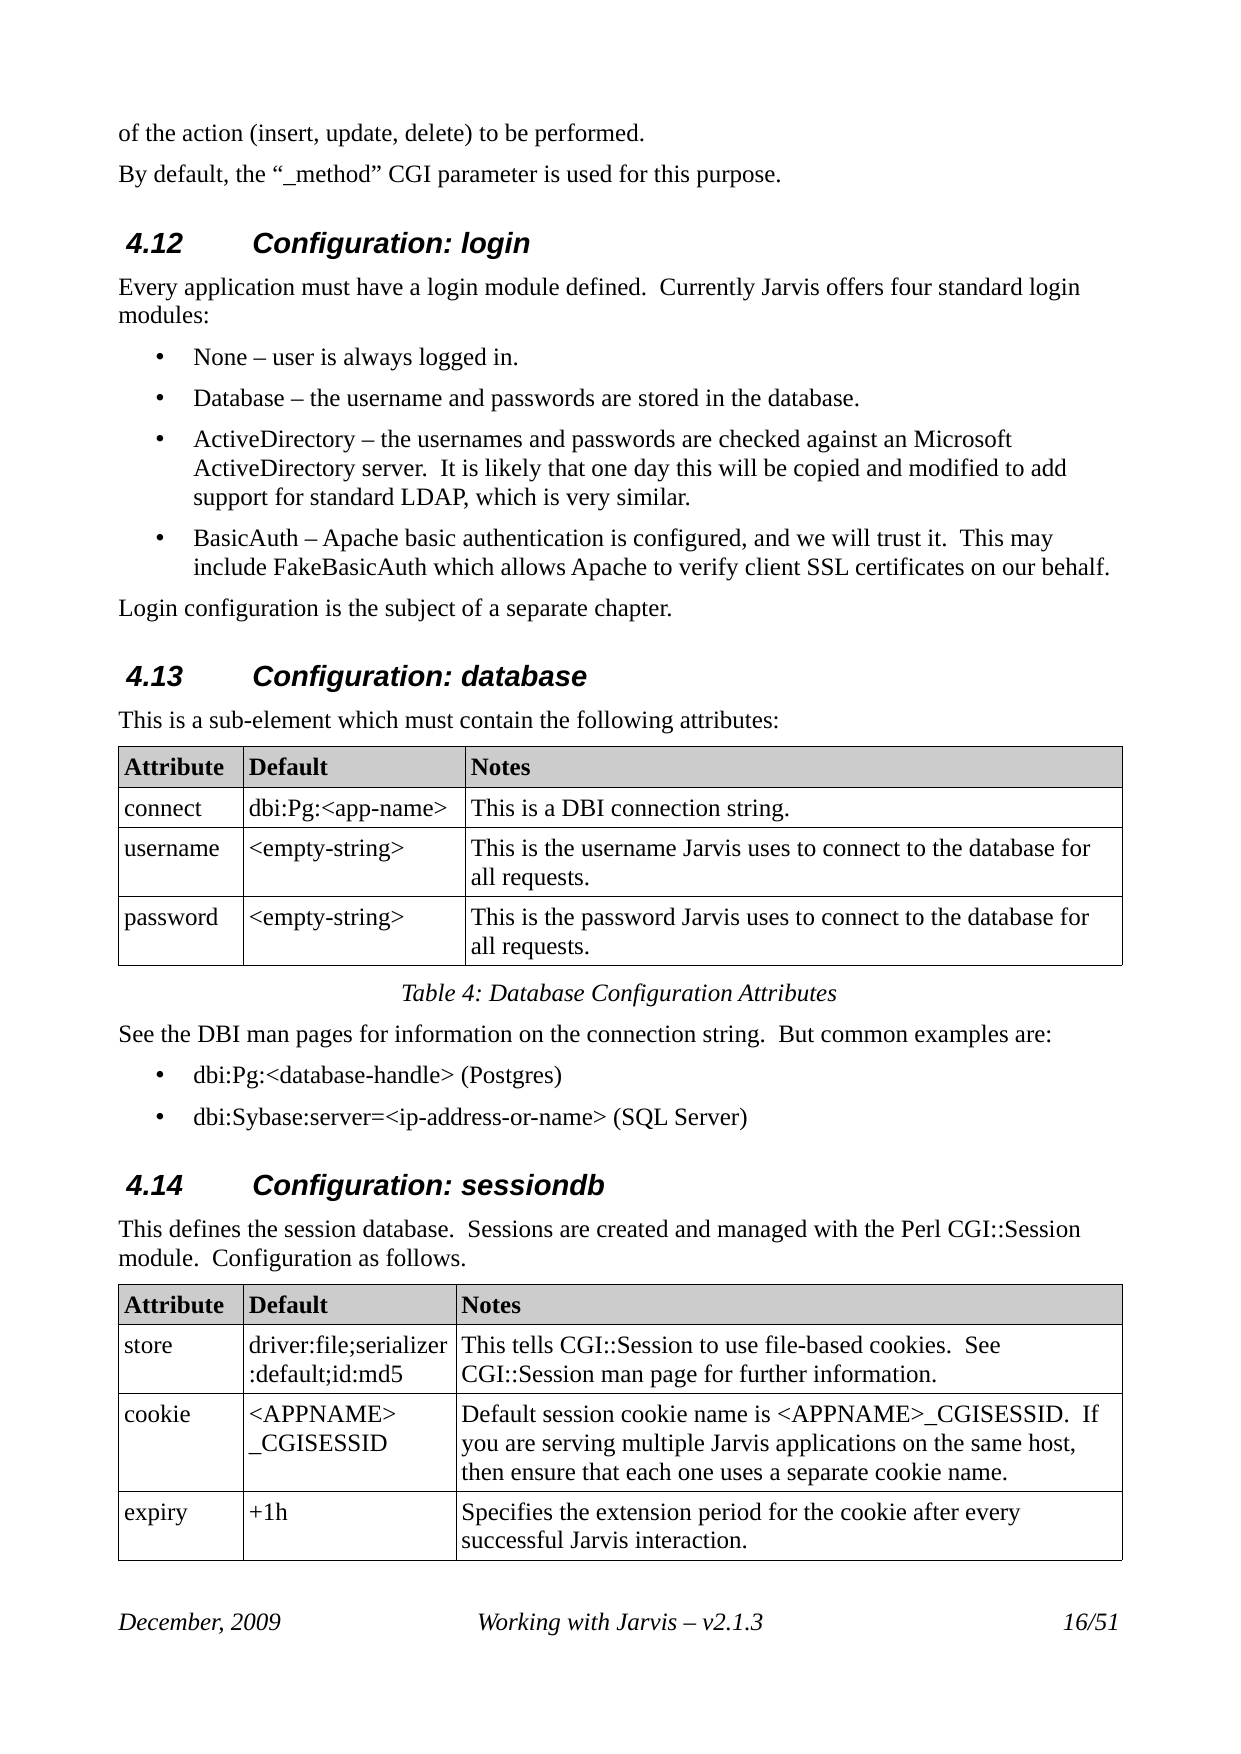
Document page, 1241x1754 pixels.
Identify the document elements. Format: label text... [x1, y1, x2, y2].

table_cell Specifies the extension period for the cookie after every successful Jarvis interaction. [457, 1492, 1122, 1560]
list Database – the username and passwords are stored in the database. [156, 383, 1122, 412]
table_cell +1h [244, 1492, 456, 1560]
table_header Attribute [119, 747, 243, 787]
table_cell driver:file;serializer :default;id:md5 [244, 1325, 456, 1393]
table_cell connect [119, 788, 243, 827]
table_cell This is a DBI connection string. [466, 788, 1122, 827]
list None – user is always logged in. [156, 342, 1122, 370]
table_header Default [244, 747, 465, 787]
table_header Notes [457, 1285, 1122, 1324]
text By default, the “_method” CGI parameter is used for this purpose. [118, 159, 1122, 188]
table_cell expiry [119, 1492, 243, 1560]
text Login configuration is the subject of a separate chapter. [118, 593, 1122, 622]
subtitle Configuration: login [118, 226, 1122, 259]
table_cell store [119, 1325, 243, 1393]
list dbi:Pg:<database-handle> (Postgres) [156, 1060, 1122, 1089]
table_cell username [119, 828, 243, 896]
text of the action (insert, update, delete) to be performed. [118, 118, 1122, 147]
text Every application must have a login module defined. Currently Jarvis offers four standard login modules: [118, 272, 1122, 329]
list BasicAuth – Apache basic authentication is configured, and we will trust it. This may include FakeBasicAuth which allows Apache to verify client SSL certificates on our behalf. [156, 523, 1122, 580]
table_header Notes [466, 747, 1122, 787]
table_cell cookie [119, 1394, 243, 1491]
text This is a sub-element which must contain the following attributes: [118, 705, 1122, 734]
list dbi:Sybase:server=<ip-address-or-name> (SQL Server) [156, 1102, 1122, 1130]
text See the DBI man pages for information on the connection string. But common examples are: [118, 1019, 1122, 1048]
table_header Default [244, 1285, 456, 1324]
table_cell password [119, 897, 243, 965]
subtitle Configuration: database [118, 659, 1122, 693]
text This defines the session database. Sessions are created and managed with the Perl CGI::Session module. Configuration as follows. [118, 1214, 1122, 1271]
list ActiveDirectory – the usernames and passwords are checked against an Microsoft ActiveDirectory server. It is likely that one day this will be copied and modified to add support for standard LDAP, which is very similar. [156, 424, 1122, 510]
table_header Attribute [119, 1285, 243, 1324]
text Table 4: Database Configuration Attributes [118, 978, 1122, 1007]
table_cell <APPNAME> _CGISESSID [244, 1394, 456, 1491]
table_cell <empty-string> [244, 897, 465, 965]
table_cell Default session cookie name is <APPNAME>_CGISESSID. If you are serving multiple Jarvis applications on the same host, then ensure that each one uses a separate cookie name. [457, 1394, 1122, 1491]
table_cell This tells CGI::Session to use file-based cookies. See CGI::Session man page for further information. [457, 1325, 1122, 1393]
table_cell This is the username Jarvis uses to connect to the database for all requests. [466, 828, 1122, 896]
table_cell This is the password Jarvis uses to connect to the database for all requests. [466, 897, 1122, 965]
subtitle Configuration: sessiondb [118, 1168, 1122, 1201]
table_cell dbi:Pg:<app-name> [244, 788, 465, 827]
table_cell <empty-string> [244, 828, 465, 896]
